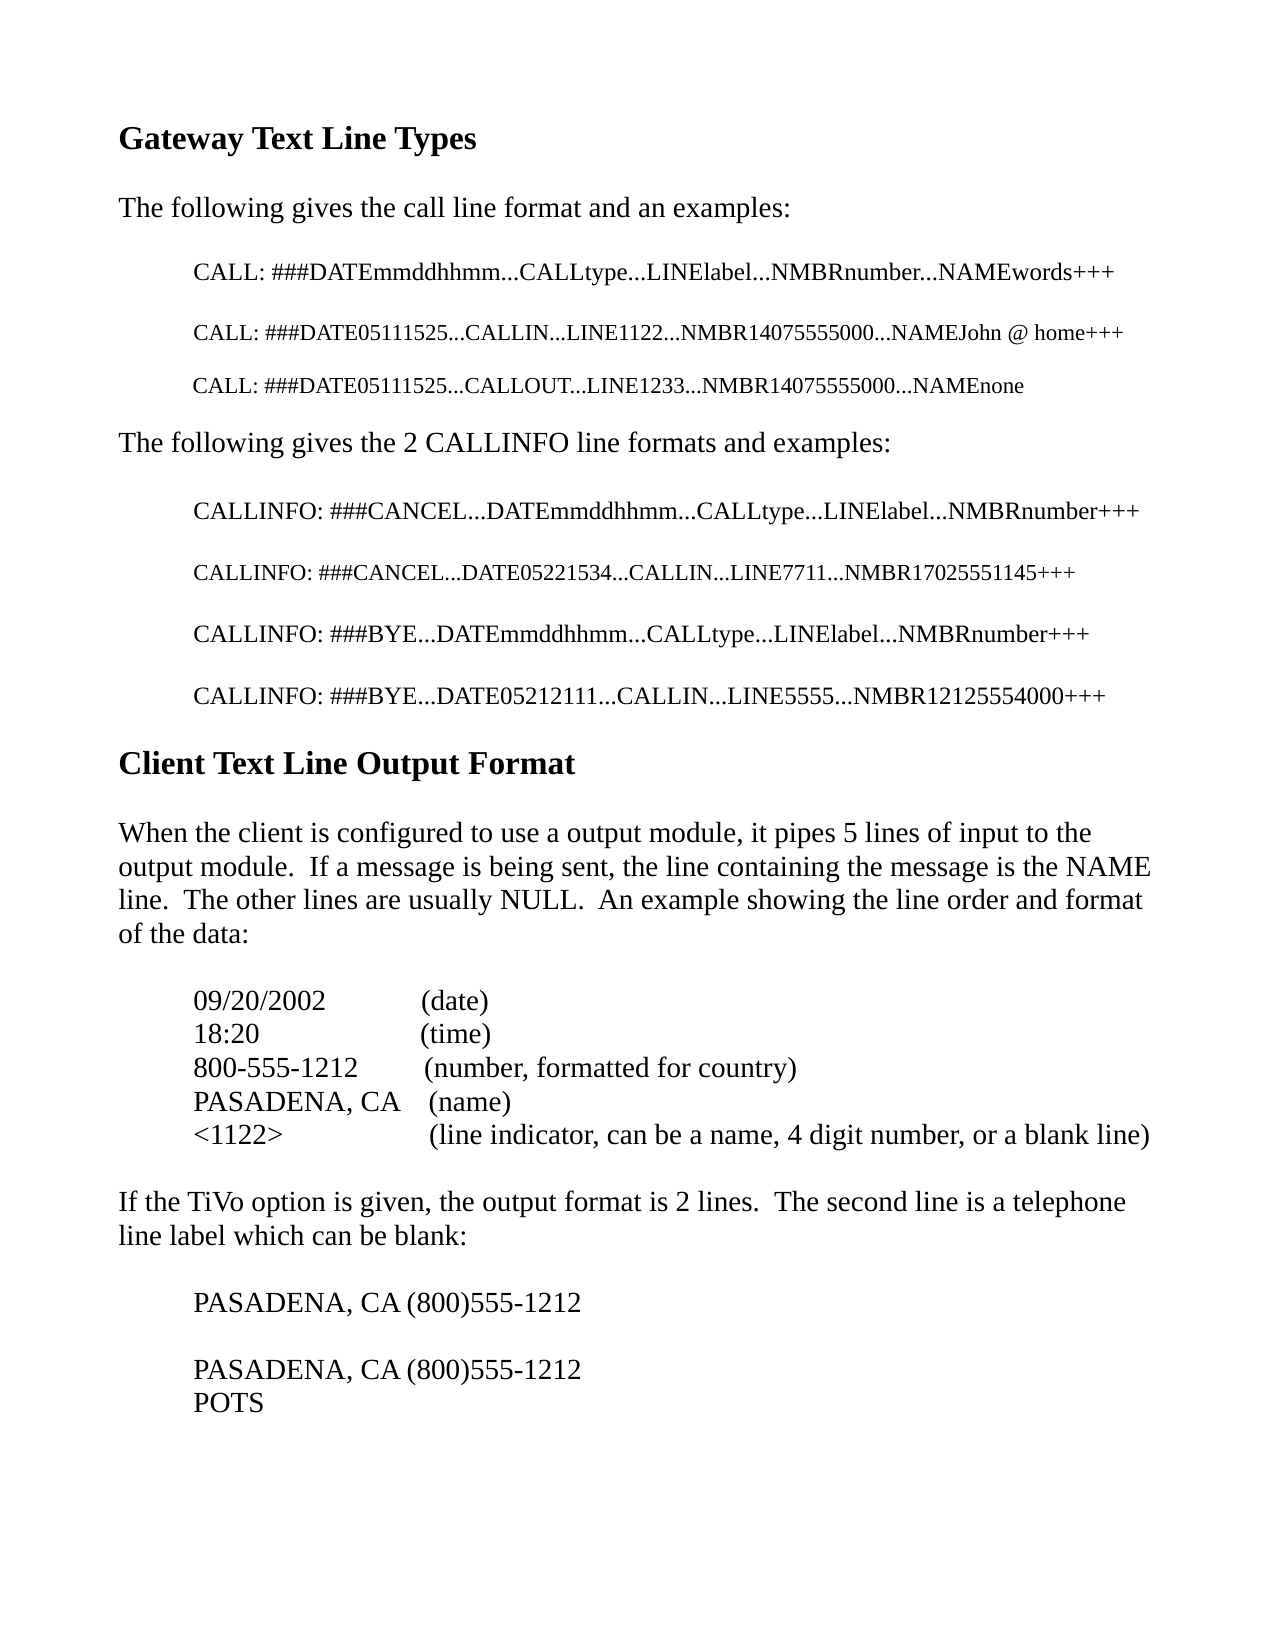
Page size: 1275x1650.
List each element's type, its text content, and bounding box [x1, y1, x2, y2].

list CALL: ###DATEmmddhhmm...CALLtype...LINElabel...NMBRnumber...NAMEwords+++ [156, 257, 1157, 286]
list PASADENA, CA (name) [156, 1084, 1157, 1117]
text Gateway Text Line Types [118, 118, 1157, 156]
text CALL: ###DATE05111525...CALLOUT...LINE1233...NMBR14075555000...NAMEnone [118, 372, 1157, 398]
text When the client is configured to use a output module, it pipes 5 lines of input to the output module. If a message is being sent, the line containing the message is the NAME line. The other lines are usually NULL. An example showing the line order and format of the data: [118, 815, 1157, 949]
list PASADENA, CA (800)555-1212 [156, 1352, 1157, 1386]
list 18:20 (time) [156, 1017, 1157, 1050]
text The following gives the 2 CALLINFO line formats and examples: [118, 425, 1157, 458]
list POTS [156, 1386, 1157, 1419]
text The following gives the call line format and an examples: [118, 190, 1157, 223]
list <1122> (line indicator, can be a name, 4 digit number, or a blank line) [156, 1117, 1157, 1151]
list CALLINFO: ###BYE...DATEmmddhhmm...CALLtype...LINElabel...NMBRnumber+++ [156, 619, 1157, 648]
list 800-555-1212 (number, formatted for country) [156, 1050, 1157, 1084]
list PASADENA, CA (800)555-1212 [156, 1285, 1157, 1318]
text Client Text Line Output Format [118, 743, 1157, 782]
list CALLINFO: ###BYE...DATE05212111...CALLIN...LINE5555...NMBR12125554000+++ [156, 681, 1157, 710]
list CALL: ###DATE05111525...CALLIN...LINE1122...NMBR14075555000...NAMEJohn @ home+++ [156, 319, 1157, 346]
list CALLINFO: ###CANCEL...DATE05221534...CALLIN...LINE7711...NMBR17025551145+++ [156, 559, 1157, 585]
list CALLINFO: ###CANCEL...DATEmmddhhmm...CALLtype...LINElabel...NMBRnumber+++ [156, 492, 1157, 525]
list 09/20/2002 (date) [156, 983, 1157, 1017]
text If the TiVo option is given, the output format is 2 lines. The second line is a telephone line label which can be blank: [118, 1184, 1157, 1251]
